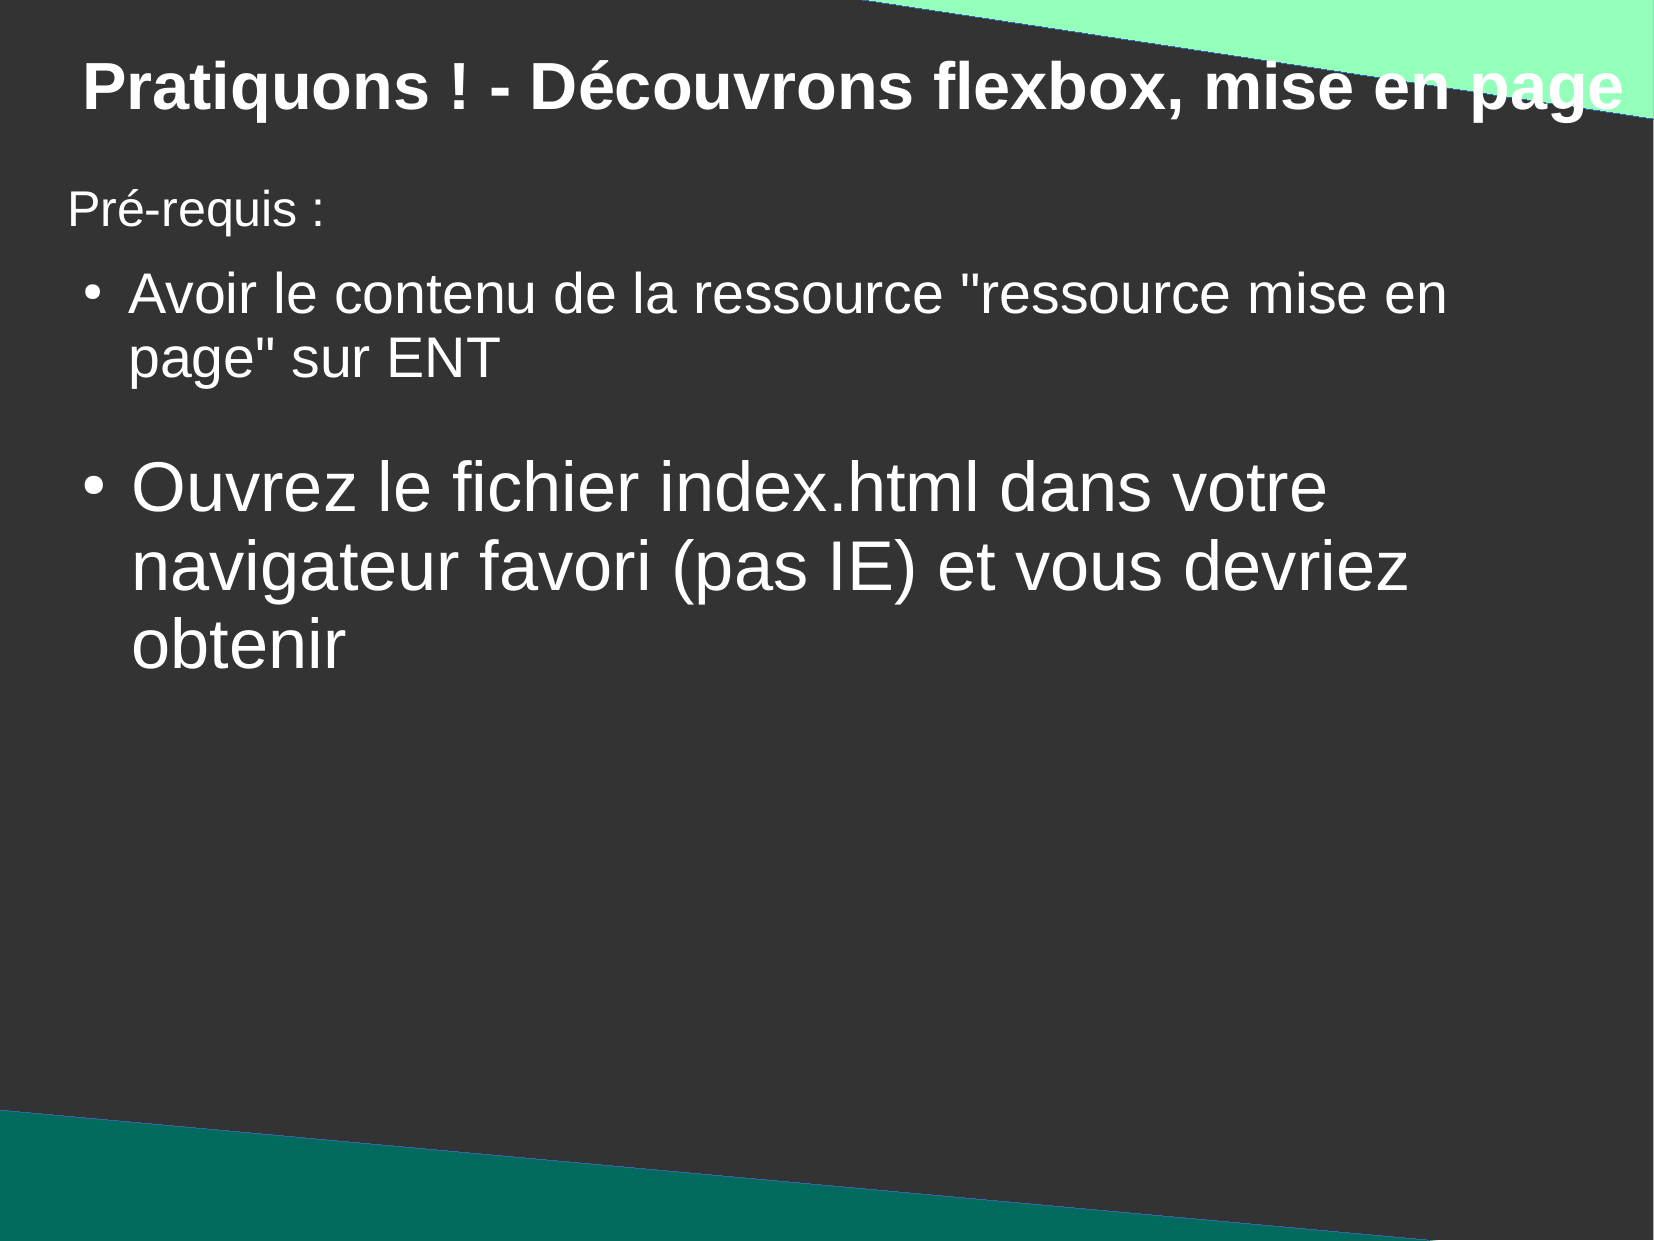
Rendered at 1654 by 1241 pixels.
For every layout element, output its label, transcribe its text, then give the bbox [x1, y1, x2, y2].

text_box [862, 0, 1654, 120]
list Pré-requis : Avoir le contenu de la ressource "ressource mise en page" sur ENT [67, 180, 1607, 390]
title Pratiquons ! - Découvrons flexbox, mise en page [82, 49, 1630, 142]
list Ouvrez le fichier index.html dans votre navigateur favori (pas IE) et vous devriez obtenir [64, 447, 1589, 686]
